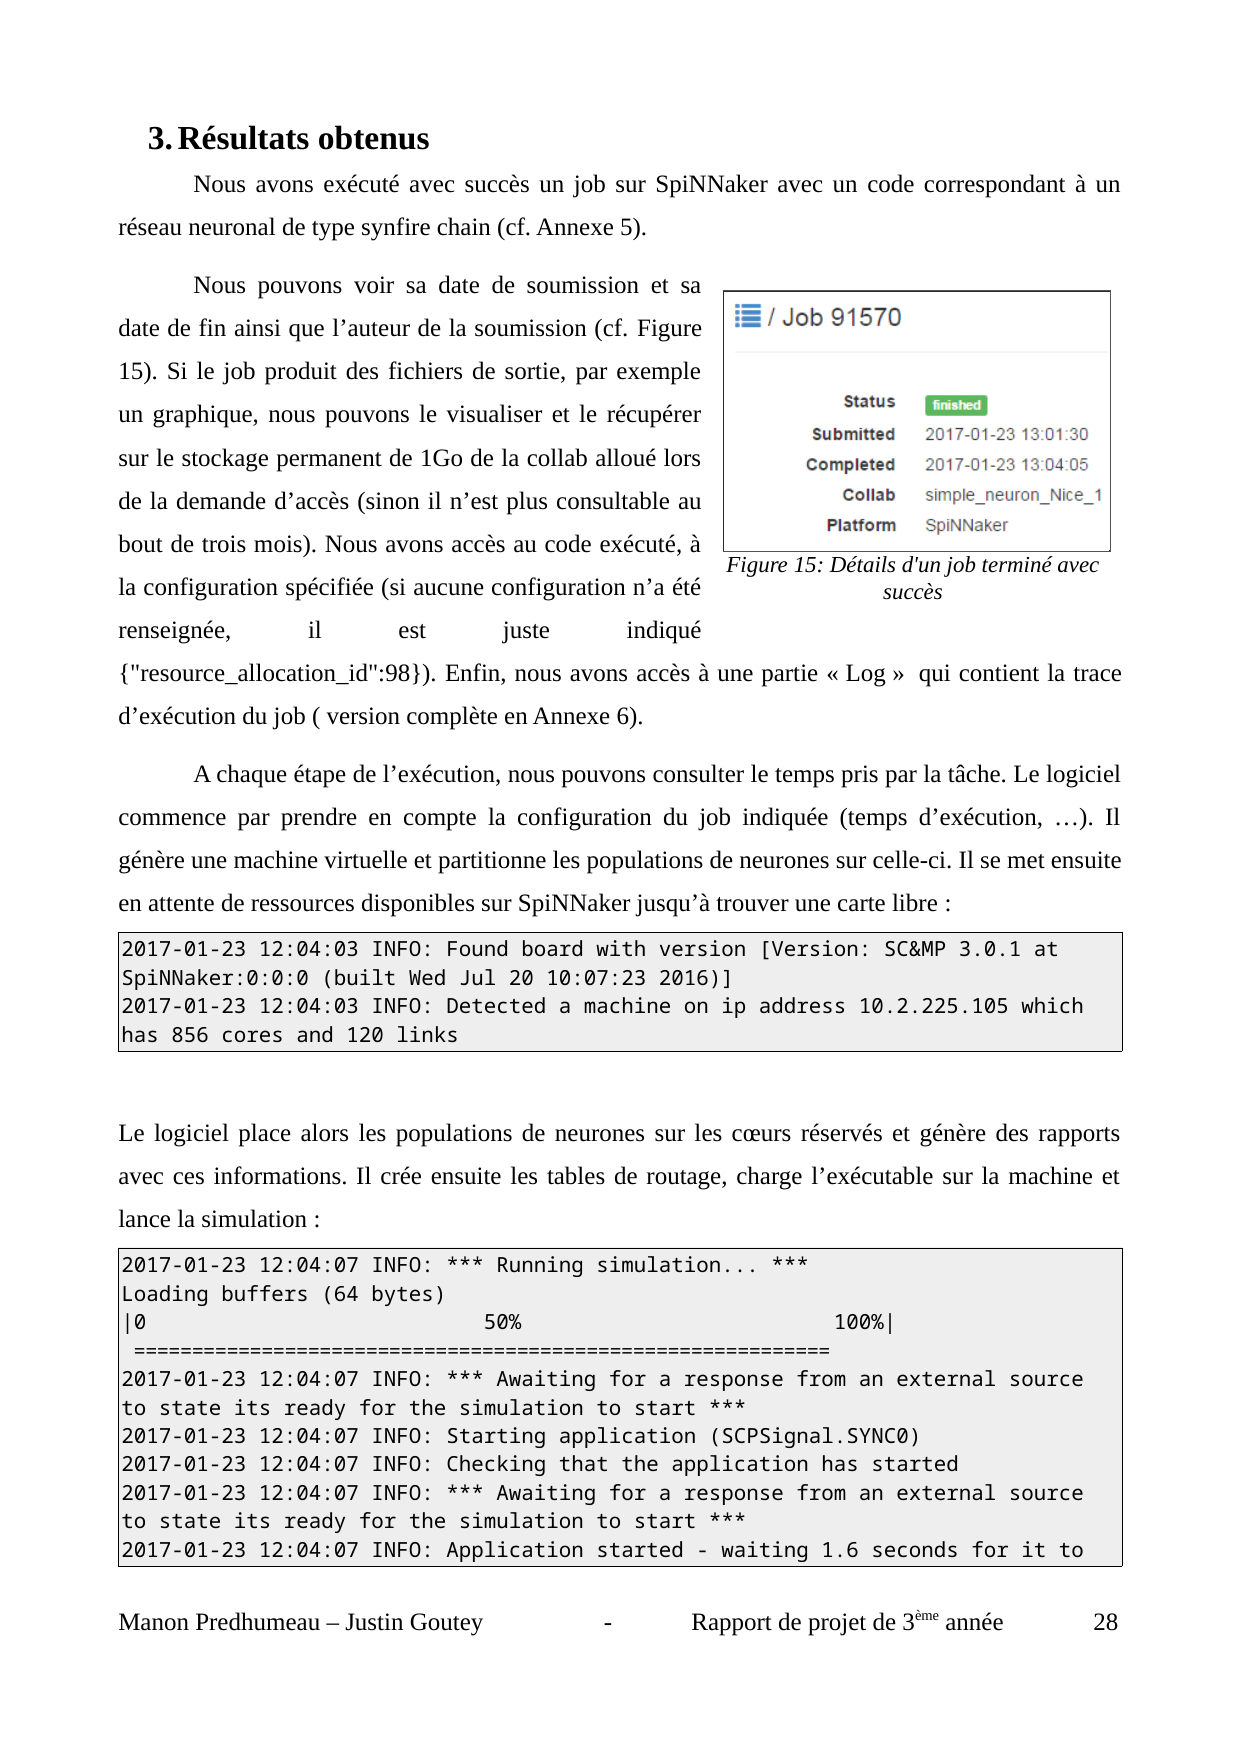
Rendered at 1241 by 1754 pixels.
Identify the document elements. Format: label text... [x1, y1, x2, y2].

text 2017-01-23 12:04:03 INFO: Found board with version [Version: SC&MP 3.0.1 at SpiNNaker:0:0:0 (built Wed Jul 20 10:07:23 2016)] [119, 933, 1122, 988]
text 2017-01-23 12:04:07 INFO: *** Running simulation... *** [119, 1249, 1122, 1276]
text 2017-01-23 12:04:07 INFO: Checking that the application has started [119, 1447, 1122, 1475]
text 2017-01-23 12:04:07 INFO: *** Awaiting for a response from an external source to state its ready for the simulation to start *** [119, 1475, 1122, 1532]
text Nous avons exécuté avec succès un job sur SpiNNaker avec un code correspondant à un réseau neuronal de type synfire chain (cf. Annexe 5). [118, 169, 1122, 241]
text |0 50% 100%| [119, 1304, 1122, 1333]
text A chaque étape de l’exécution, nous pouvons consulter le temps pris par la tâche. Le logiciel commence par prendre en compte la configuration du job indiquée (temps d’exécution, …). Il génère une machine virtuelle et partitionne les populations de neurones sur celle-ci. Il se met ensuite en attente de ressources disponibles sur SpiNNaker jusqu’à trouver une carte libre : [118, 759, 1122, 917]
text 2017-01-23 12:04:07 INFO: Starting application (SCPSignal.SYNC0) [119, 1418, 1122, 1447]
text 2017-01-23 12:04:03 INFO: Detected a machine on ip address 10.2.225.105 which has 856 cores and 120 links [119, 988, 1122, 1051]
text Le logiciel place alors les populations de neurones sur les cœurs réservés et génère des rapports avec ces informations. Il crée ensuite les tables de routage, charge l’exécutable sur la machine et lance la simulation : [118, 1118, 1122, 1233]
text Loading buffers (64 bytes) [119, 1276, 1122, 1304]
text 2017-01-23 12:04:07 INFO: Application started - waiting 1.6 seconds for it to [119, 1532, 1122, 1566]
text ============================================================ [119, 1333, 1122, 1361]
text Figure 15: Détails d'un job terminé avec succès [723, 552, 1105, 604]
subtitle Résultats obtenus [148, 118, 1122, 157]
text Nous pouvons voir sa date de soumission et sa date de fin ainsi que l’auteur de la soumission (cf. Figure 15). Si le job produit des fichiers de sortie, par exemple un graphique, nous pouvons le visualiser et le récupérer sur le stockage permanent de 1Go de la collab alloué lors de la demande d’accès (sinon il n’est plus consultable au bout de trois mois). Nous avons accès au code exécuté, à la configuration spécifiée (si aucune configuration n’a été renseignée, il est juste indiqué {"resource_allocation_id":98}). Enfin, nous avons accès à une partie « Log » qui contient la trace d’exécution du job ( version complète en Annexe 6). [118, 270, 1122, 730]
picture [725, 293, 1055, 550]
text 2017-01-23 12:04:07 INFO: *** Awaiting for a response from an external source to state its ready for the simulation to start *** [119, 1361, 1122, 1418]
text [1055, 293, 1108, 550]
